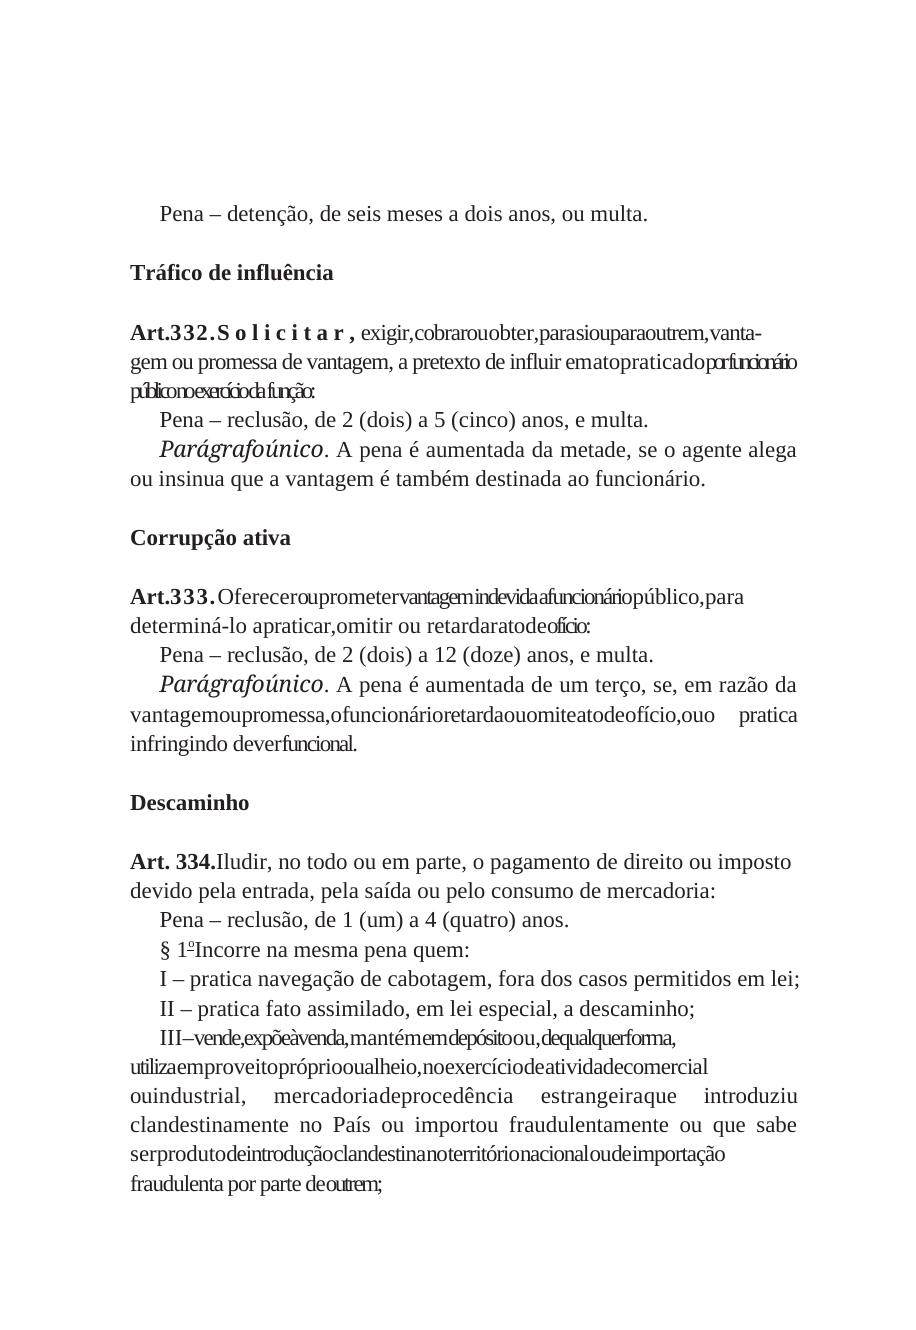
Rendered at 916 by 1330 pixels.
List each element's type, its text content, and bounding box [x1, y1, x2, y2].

text Pena – reclusão, de 2 (dois) a 5 (cinco) anos, e multa. [159, 406, 809, 432]
subtitle Corrupção ativa [130, 524, 809, 550]
text III–vende,expõeàvenda,mantémemdepósitoou,dequalquerforma, utilizaemproveitoprópriooualheio,noexercíciodeatividadecomercial ouindustrial, mercadoriadeprocedência estrangeiraque introduziu clandestinamente no País ou importou fraudulentamente ou que sabe serprodutodeintroduçãoclandestinanoterritórionacionaloudeimportação fraudulenta por parte deoutrem; [130, 1024, 798, 1196]
text Art.333.Oferecerouprometervantagemindevidaafuncionáriopúblico,para determiná-lo apraticar,omitir ou retardaratodeofício: [130, 583, 798, 638]
text I – pratica navegação de cabotagem, fora dos casos permitidos em lei; II – pratica fato assimilado, em lei especial, a descaminho; [159, 965, 803, 1021]
text Art.332.Solicitar,exigir,cobrarouobter,parasiouparaoutrem,vanta- gem ou promessa de vantagem, a pretexto de influir ematopraticadopor funcionário público no exercício dafunção: [130, 319, 798, 403]
text Pena – reclusão, de 2 (dois) a 12 (doze) anos, e multa. [159, 641, 809, 668]
subtitle Descaminho [130, 789, 809, 815]
text § 1oIncorre na mesma pena quem: [159, 936, 809, 962]
text Pena – reclusão, de 1 (um) a 4 (quatro) anos. [159, 906, 809, 933]
text Parágrafoúnico. A pena é aumentada de um terço, se, em razão da vantagemoupromessa,ofuncionárioretardaouomiteatodeofício,ouo pratica infringindo deverfuncional. [130, 668, 798, 756]
text Art. 334.Iludir, no todo ou em parte, o pagamento de direito ou imposto devido pela entrada, pela saída ou pelo consumo de mercadoria: [130, 848, 800, 903]
subtitle Tráfico de influência [130, 259, 809, 286]
text Parágrafoúnico. A pena é aumentada da metade, se o agente alega ou insinua que a vantagem é também destinada ao funcionário. [130, 433, 798, 491]
text Pena – detenção, de seis meses a dois anos, ou multa. [159, 200, 809, 227]
